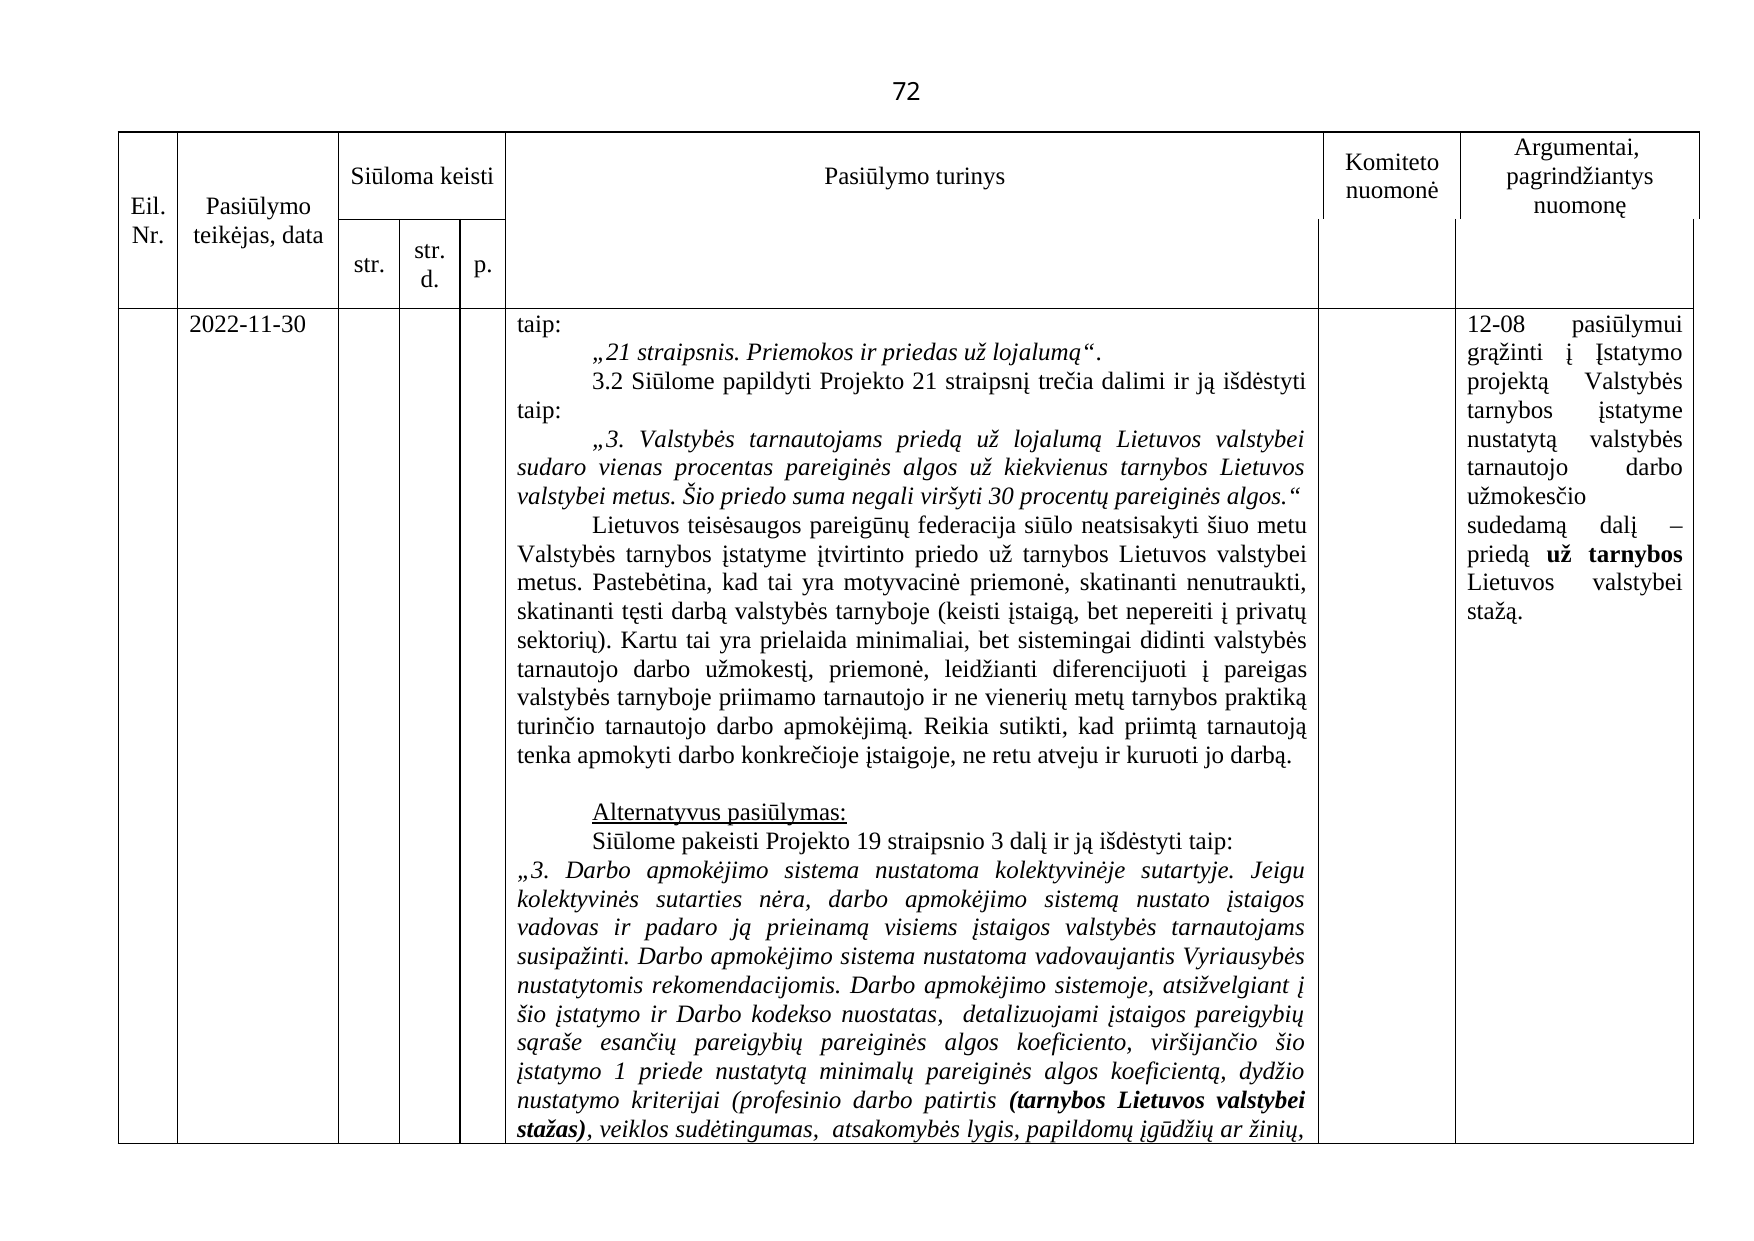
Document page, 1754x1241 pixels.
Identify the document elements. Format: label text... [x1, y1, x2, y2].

table_cell [339, 309, 399, 1142]
table_header Pasiūlymo turinys [506, 133, 1323, 219]
table_header Eil. Nr. [119, 133, 177, 308]
table_cell [461, 309, 505, 1142]
table_cell taip: „21 straipsnis. Priemokos ir priedas už lojalumą“. 3.2 Siūlome papildyti Projekto 21 straipsnį trečia dalimi ir ją išdėstyti taip: „3. Valstybės tarnautojams priedą už lojalumą Lietuvos valstybei sudaro vienas procentas pareiginės algos už kiekvienus tarnybos Lietuvos valstybei metus. Šio priedo suma negali viršyti 30 procentų pareiginės algos.“ Lietuvos teisėsaugos pareigūnų federacija siūlo neatsisakyti šiuo metu Valstybės tarnybos įstatyme įtvirtinto priedo už tarnybos Lietuvos valstybei metus. Pastebėtina, kad tai yra motyvacinė priemonė, skatinanti nenutraukti, skatinanti tęsti darbą valstybės tarnyboje (keisti įstaigą, bet nepereiti į privatų sektorių). Kartu tai yra prielaida minimaliai, bet sistemingai didinti valstybės tarnautojo darbo užmokestį, priemonė, leidžianti diferencijuoti į pareigas valstybės tarnyboje priimamo tarnautojo ir ne vienerių metų tarnybos praktiką turinčio tarnautojo darbo apmokėjimą. Reikia sutikti, kad priimtą tarnautoją tenka apmokyti darbo konkrečioje įstaigoje, ne retu atveju ir kuruoti jo darbą. Alternatyvus pasiūlymas: Siūlome pakeisti Projekto 19 straipsnio 3 dalį ir ją išdėstyti taip: „3. Darbo apmokėjimo sistema nustatoma kolektyvinėje sutartyje. Jeigu kolektyvinės sutarties nėra, darbo apmokėjimo sistemą nustato įstaigos vadovas ir padaro ją prieinamą visiems įstaigos valstybės tarnautojams susipažinti. Darbo apmokėjimo sistema nustatoma vadovaujantis Vyriausybės nustatytomis rekomendacijomis. Darbo apmokėjimo sistemoje, atsižvelgiant į šio įstatymo ir Darbo kodekso nuostatas, detalizuojami įstaigos pareigybių sąraše esančių pareigybių pareiginės algos koeficiento, viršijančio šio įstatymo 1 priede nustatytą minimalų pareiginės algos koeficientą, dydžio nustatymo kriterijai (profesinio darbo patirtis (tarnybos Lietuvos valstybei stažas), veiklos sudėtingumas, atsakomybės lygis, papildomų įgūdžių ar žinių, [506, 309, 1318, 1142]
table_cell [400, 309, 459, 1142]
table_cell [506, 219, 1318, 308]
table_cell str. [339, 220, 399, 308]
table_header Argumentai, pagrindžiantys nuomonę [1461, 133, 1699, 219]
table_header Siūloma keisti [339, 133, 505, 219]
table_cell [1319, 309, 1455, 1142]
table_cell 2022-11-30 [178, 309, 338, 1142]
table_cell [1694, 308, 1699, 1142]
table_cell [119, 309, 177, 1142]
table_cell 12-08 pasiūlymui grąžinti į Įstatymo projektą Valstybės tarnybos įstatyme nustatytą valstybės tarnautojo darbo užmokesčio sudedamą dalį – priedą už tarnybos Lietuvos valstybei stažą. [1456, 309, 1693, 1142]
table_header Pasiūlymo teikėjas, data [178, 133, 338, 308]
table_cell str. d. [400, 220, 459, 308]
table_cell [1319, 219, 1455, 308]
table_cell [1694, 219, 1699, 308]
table_cell [1456, 219, 1693, 308]
table_header Komiteto nuomonė [1324, 133, 1460, 219]
table_cell p. [461, 220, 505, 308]
